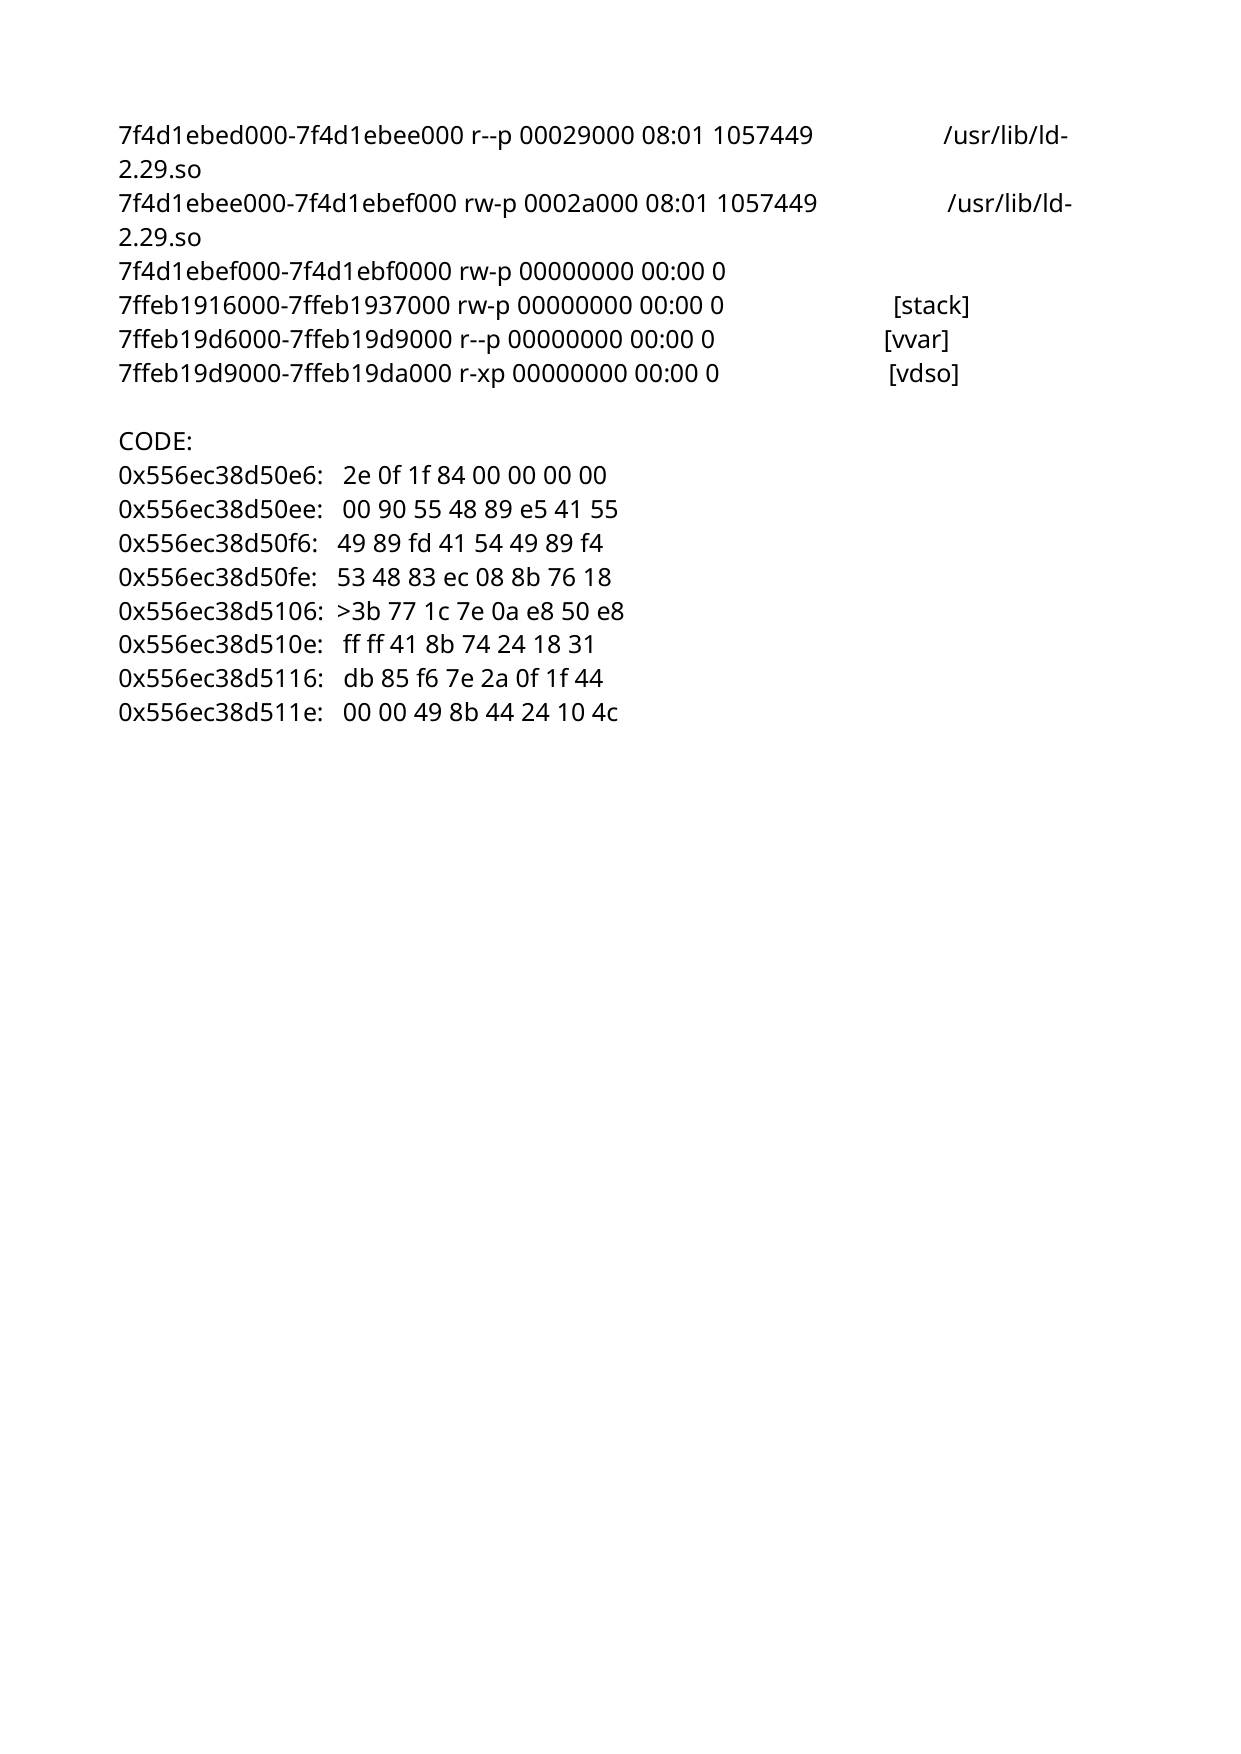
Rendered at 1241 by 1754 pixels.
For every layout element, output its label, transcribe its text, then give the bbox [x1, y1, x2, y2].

text 0x556ec38d5116: db 85 f6 7e 2a 0f 1f 44 [118, 661, 1122, 695]
text 7ffeb19d9000-7ffeb19da000 r-xp 00000000 00:00 0 [vdso] [118, 356, 1122, 390]
text 7f4d1ebee000-7f4d1ebef000 rw-p 0002a000 08:01 1057449 /usr/lib/ld-2.29.so [118, 186, 1122, 254]
text 7ffeb1916000-7ffeb1937000 rw-p 00000000 00:00 0 [stack] [118, 288, 1122, 322]
text 7f4d1ebef000-7f4d1ebf0000 rw-p 00000000 00:00 0 [118, 254, 1122, 288]
text 7ffeb19d6000-7ffeb19d9000 r--p 00000000 00:00 0 [vvar] [118, 322, 1122, 356]
text 0x556ec38d50fe: 53 48 83 ec 08 8b 76 18 [118, 559, 1122, 593]
text 0x556ec38d50f6: 49 89 fd 41 54 49 89 f4 [118, 526, 1122, 559]
text 0x556ec38d511e: 00 00 49 8b 44 24 10 4c [118, 695, 1122, 729]
text 7f4d1ebed000-7f4d1ebee000 r--p 00029000 08:01 1057449 /usr/lib/ld-2.29.so [118, 118, 1122, 186]
text 0x556ec38d50ee: 00 90 55 48 89 e5 41 55 [118, 492, 1122, 526]
text 0x556ec38d510e: ff ff 41 8b 74 24 18 31 [118, 627, 1122, 661]
text 0x556ec38d5106: >3b 77 1c 7e 0a e8 50 e8 [118, 593, 1122, 627]
text 0x556ec38d50e6: 2e 0f 1f 84 00 00 00 00 [118, 458, 1122, 492]
text CODE: [118, 424, 1122, 458]
